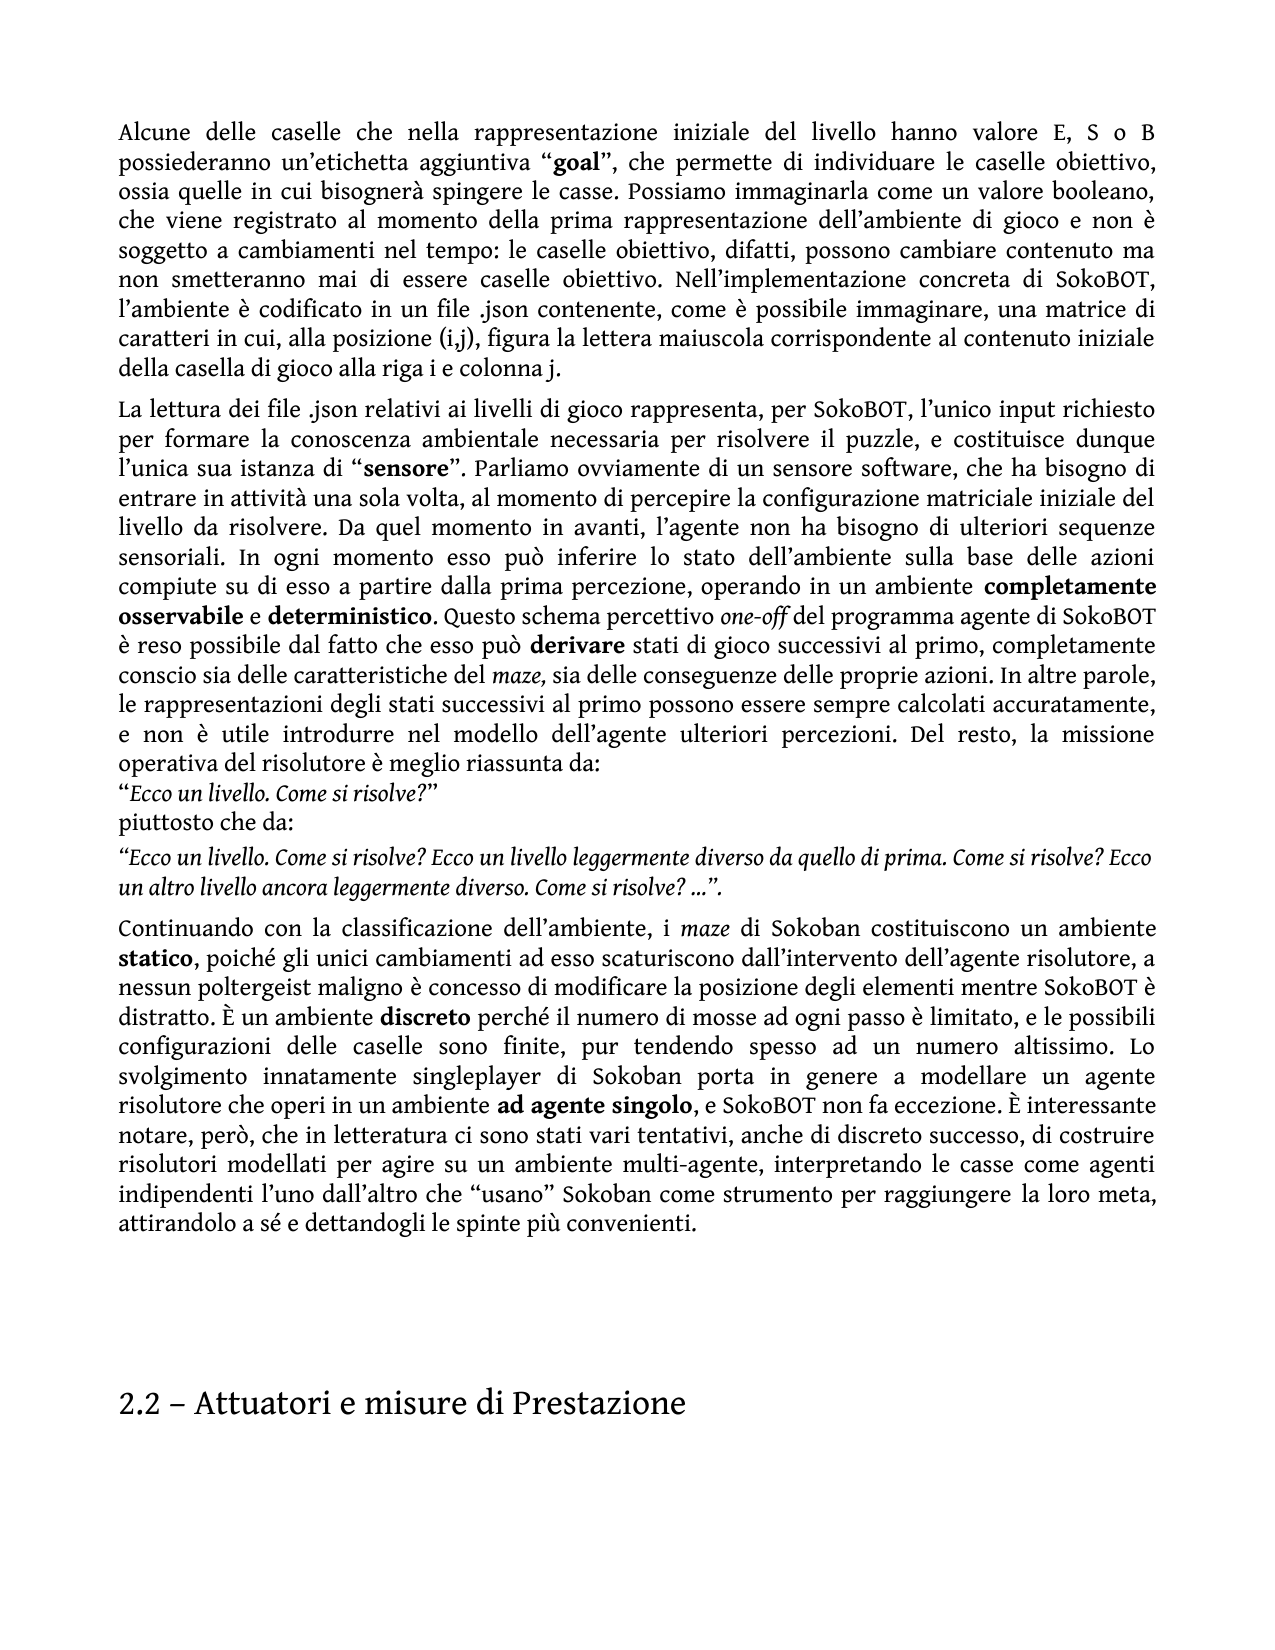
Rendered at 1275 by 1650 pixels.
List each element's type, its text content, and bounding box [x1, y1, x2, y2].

text “Ecco un livello. Come si risolve?” [118, 778, 1157, 808]
text “Ecco un livello. Come si risolve? Ecco un livello leggermente diverso da quello di prima. Come si risolve? Ecco un altro livello ancora leggermente diverso. Come si risolve? …”. [118, 843, 1157, 902]
text piuttosto che da: [118, 808, 1157, 837]
text Continuando con la classificazione dell’ambiente, i maze di Sokoban costituiscono un ambiente statico, poiché gli unici cambiamenti ad esso scaturiscono dall’intervento dell’agente risolutore, a nessun poltergeist maligno è concesso di modificare la posizione degli elementi mentre SokoBOT è distratto. È un ambiente discreto perché il numero di mosse ad ogni passo è limitato, e le possibili configurazioni delle caselle sono finite, pur tendendo spesso ad un numero altissimo. Lo svolgimento innatamente singleplayer di Sokoban porta in genere a modellare un agente risolutore che operi in un ambiente ad agente singolo, e SokoBOT non fa eccezione. È interessante notare, però, che in letteratura ci sono stati vari tentativi, anche di discreto successo, di costruire risolutori modellati per agire su un ambiente multi-agente, interpretando le casse come agenti indipendenti l’uno dall’altro che “usano” Sokoban come strumento per raggiungere la loro meta, attirandolo a sé e dettandogli le spinte più convenienti. [118, 914, 1157, 1238]
text Alcune delle caselle che nella rappresentazione iniziale del livello hanno valore E, S o B possiederanno un’etichetta aggiuntiva “goal”, che permette di individuare le caselle obiettivo, ossia quelle in cui bisognerà spingere le casse. Possiamo immaginarla come un valore booleano, che viene registrato al momento della prima rappresentazione dell’ambiente di gioco e non è soggetto a cambiamenti nel tempo: le caselle obiettivo, difatti, possono cambiare contenuto ma non smetteranno mai di essere caselle obiettivo. Nell’implementazione concreta di SokoBOT, l’ambiente è codificato in un file .json contenente, come è possibile immaginare, una matrice di caratteri in cui, alla posizione (i,j), figura la lettera maiuscola corrispondente al contenuto iniziale della casella di gioco alla riga i e colonna j. [118, 118, 1157, 383]
subtitle 2.2 – Attuatori e misure di Prestazione [118, 1383, 1157, 1424]
text La lettura dei file .json relativi ai livelli di gioco rappresenta, per SokoBOT, l’unico input richiesto per formare la conoscenza ambientale necessaria per risolvere il puzzle, e costituisce dunque l’unica sua istanza di “sensore”. Parliamo ovviamente di un sensore software, che ha bisogno di entrare in attività una sola volta, al momento di percepire la configurazione matriciale iniziale del livello da risolvere. Da quel momento in avanti, l’agente non ha bisogno di ulteriori sequenze sensoriali. In ogni momento esso può inferire lo stato dell’ambiente sulla base delle azioni compiute su di esso a partire dalla prima percezione, operando in un ambiente completamente osservabile e deterministico. Questo schema percettivo one-off del programma agente di SokoBOT è reso possibile dal fatto che esso può derivare stati di gioco successivi al primo, completamente conscio sia delle caratteristiche del maze, sia delle conseguenze delle proprie azioni. In altre parole, le rappresentazioni degli stati successivi al primo possono essere sempre calcolati accuratamente, e non è utile introdurre nel modello dell’agente ulteriori percezioni. Del resto, la missione operativa del risolutore è meglio riassunta da: [118, 395, 1157, 778]
